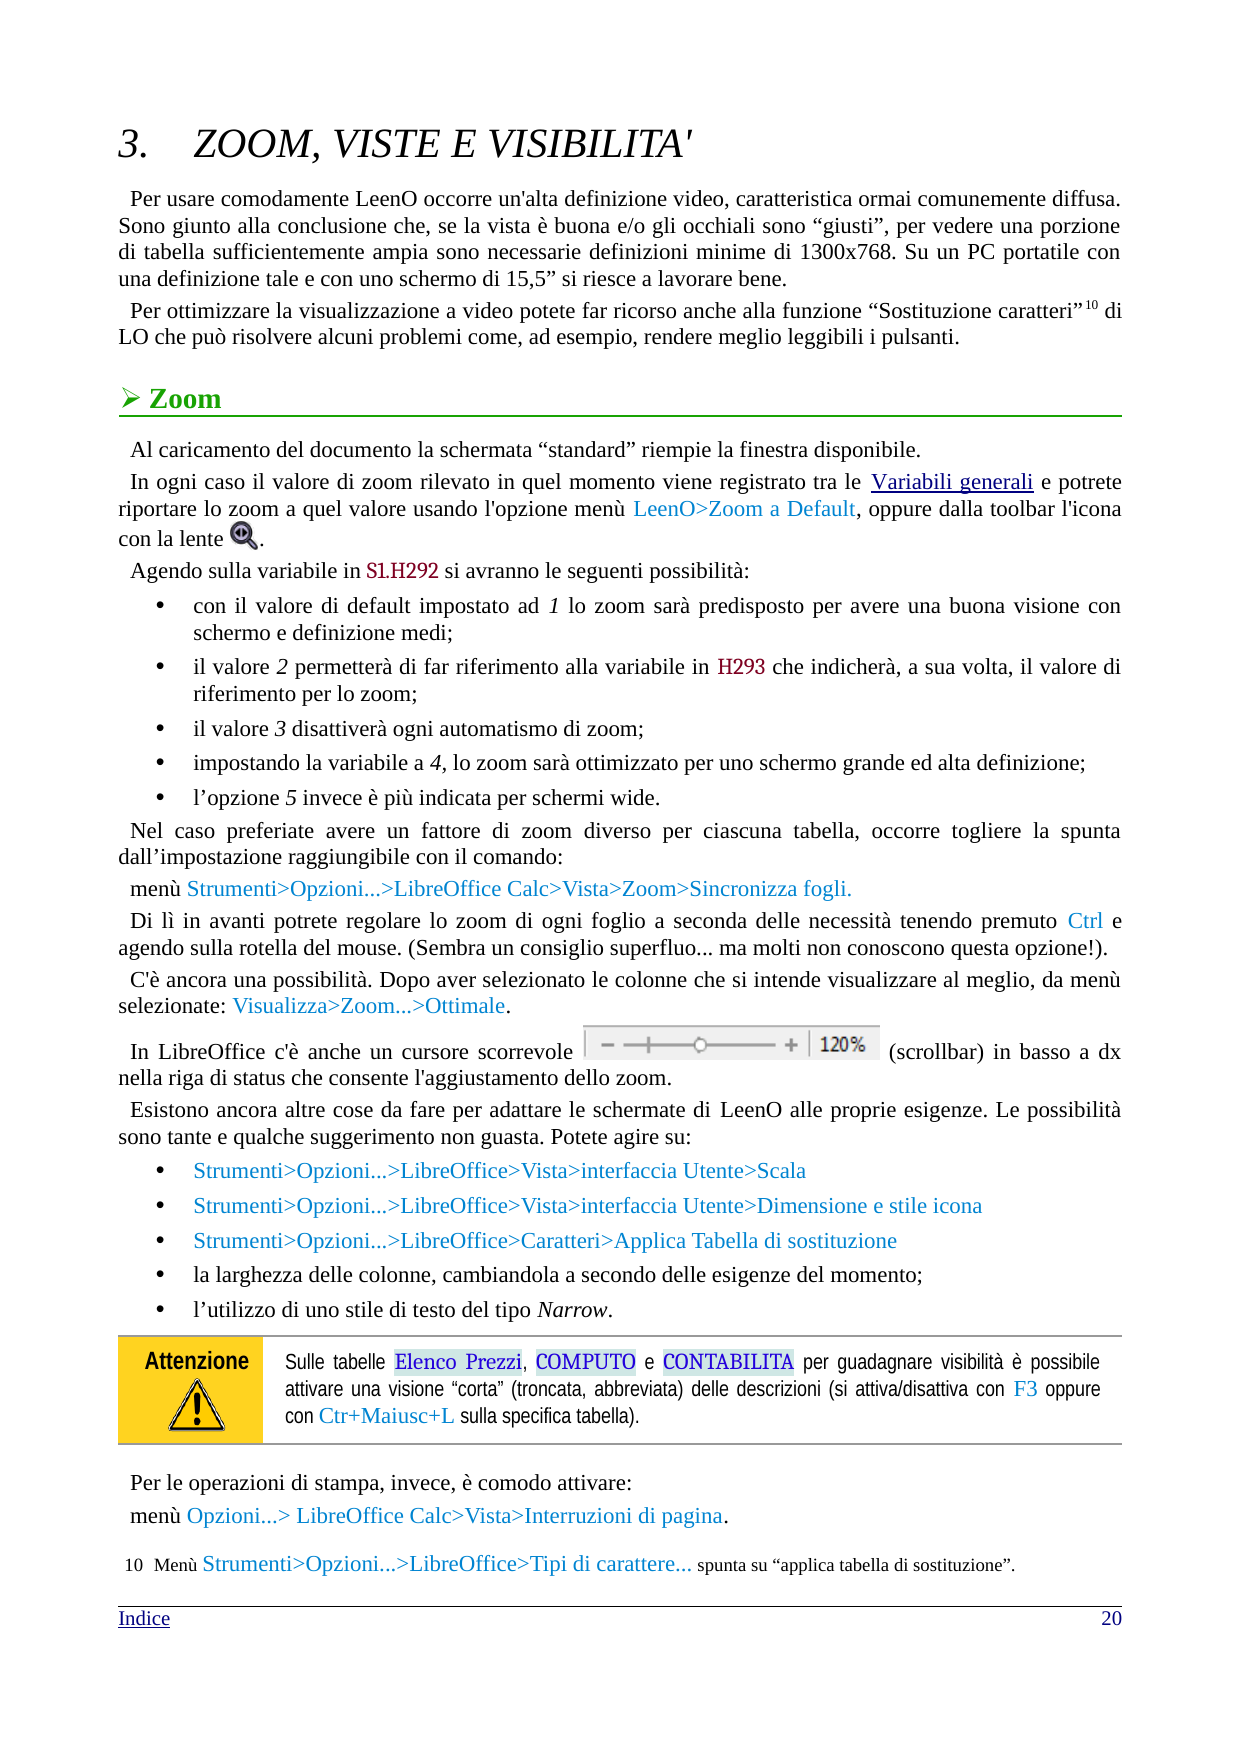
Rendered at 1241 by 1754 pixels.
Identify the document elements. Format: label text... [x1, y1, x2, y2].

list Strumenti>Opzioni...>LibreOffice>Vista>interfaccia Utente>Dimensione e stile icona [156, 1190, 1122, 1219]
list la larghezza delle colonne, cambiandola a secondo delle esigenze del momento; [156, 1259, 1122, 1288]
text Per ottimizzare la visualizzazione a video potete far ricorso anche alla funzione “Sostituzione caratteri” di LO che può risolvere alcuni problemi come, ad esempio, rendere meglio leggibili i pulsanti. [118, 297, 1122, 349]
text In LibreOffice c'è anche un cursore scorrevole (scrollbar) in basso a dx nella riga di status che consente l'aggiustamento dello zoom. [118, 1025, 1122, 1091]
text Di lì in avanti potrete regolare lo zoom di ogni foglio a seconda delle necessità tenendo premuto Ctrl e agendo sulla rotella del mouse. (Sembra un consiglio superfluo... ma molti non conoscono questa opzione!). [118, 908, 1122, 960]
list il valore 3 disattiverà ogni automatismo di zoom; [156, 713, 1122, 741]
text Agendo sulla variabile in S1.H292 si avranno le seguenti possibilità: [118, 557, 1122, 584]
text C'è ancora una possibilità. Dopo aver selezionato le colonne che si intende visualizzare al meglio, da menù selezionate: Visualizza>Zoom...>Ottimale. [118, 966, 1122, 1019]
text Esistono ancora altre cose da fare per adattare le schermate di LeenO alle proprie esigenze. Le possibilità sono tante e qualche suggerimento non guasta. Potete agire su: [118, 1097, 1122, 1149]
list impostando la variabile a 4, lo zoom sarà ottimizzato per uno schermo grande ed alta definizione; [156, 747, 1122, 776]
text Al caricamento del documento la schermata “standard” riempie la finestra disponibile. [118, 436, 1122, 462]
subtitle Zoom [119, 381, 1122, 415]
text Per le operazioni di stampa, invece, è comodo attivare: [118, 1469, 1122, 1496]
list con il valore di default impostato ad 1 lo zoom sarà predisposto per avere una buona visione con schermo e definizione medi; [156, 590, 1122, 645]
text In ogni caso il valore di zoom rilevato in quel momento viene registrato tra le Variabili generali e potrete riportare lo zoom a quel valore usando l'opzione menù LeenO>Zoom a Default, oppure dalla toolbar l'icona con la lente . [118, 468, 1122, 551]
table_header Attenzione [118, 1337, 263, 1443]
list l’opzione 5 invece è più indicata per schermi wide. [156, 782, 1122, 811]
picture [583, 1025, 880, 1060]
text Menù Strumenti>Opzioni...>LibreOffice>Tipi di carattere... spunta su “applica tabella di sostituzione”. [124, 1550, 1122, 1576]
text Per usare comodamente LeenO occorre un'alta definizione video, caratteristica ormai comunemente diffusa. Sono giunto alla conclusione che, se la vista è buona e/o gli occhiali sono “giusti”, per vedere una porzione di tabella sufficientemente ampia sono necessarie definizioni minime di 1300x768. Su un PC portatile con una definizione tale e con uno schermo di 15,5” si riesce a lavorare bene. [118, 186, 1122, 291]
text menù Opzioni...> LibreOffice Calc>Vista>Interruzioni di pagina. [118, 1502, 1122, 1528]
list l’utilizzo di uno stile di testo del tipo Narrow. [156, 1294, 1122, 1323]
subtitle ZOOM, VISTE E VISIBILITA' [118, 118, 1122, 166]
list il valore 2 permetterà di far riferimento alla variabile in H293 che indicherà, a sua volta, il valore di riferimento per lo zoom; [156, 651, 1122, 707]
text menù Strumenti>Opzioni...>LibreOffice Calc>Vista>Zoom>Sincronizza fogli. [118, 875, 1122, 902]
picture [164, 1374, 229, 1435]
list Strumenti>Opzioni...>LibreOffice>Caratteri>Applica Tabella di sostituzione [156, 1224, 1122, 1253]
table_header Sulle tabelle Elenco Prezzi, COMPUTO e CONTABILITA per guadagnare visibilità è possibile attivare una visione “corta” (troncata, abbreviata) delle descrizioni (si attiva/disattiva con F3 oppure con Ctr+Maiusc+L sulla specifica tabella). [264, 1337, 1122, 1443]
text Nel caso preferiate avere un fattore di zoom diverso per ciascuna tabella, occorre togliere la spunta dall’impostazione raggiungibile con il comando: [118, 817, 1122, 869]
picture [229, 521, 259, 551]
list Strumenti>Opzioni...>LibreOffice>Vista>interfaccia Utente>Scala [156, 1155, 1122, 1184]
